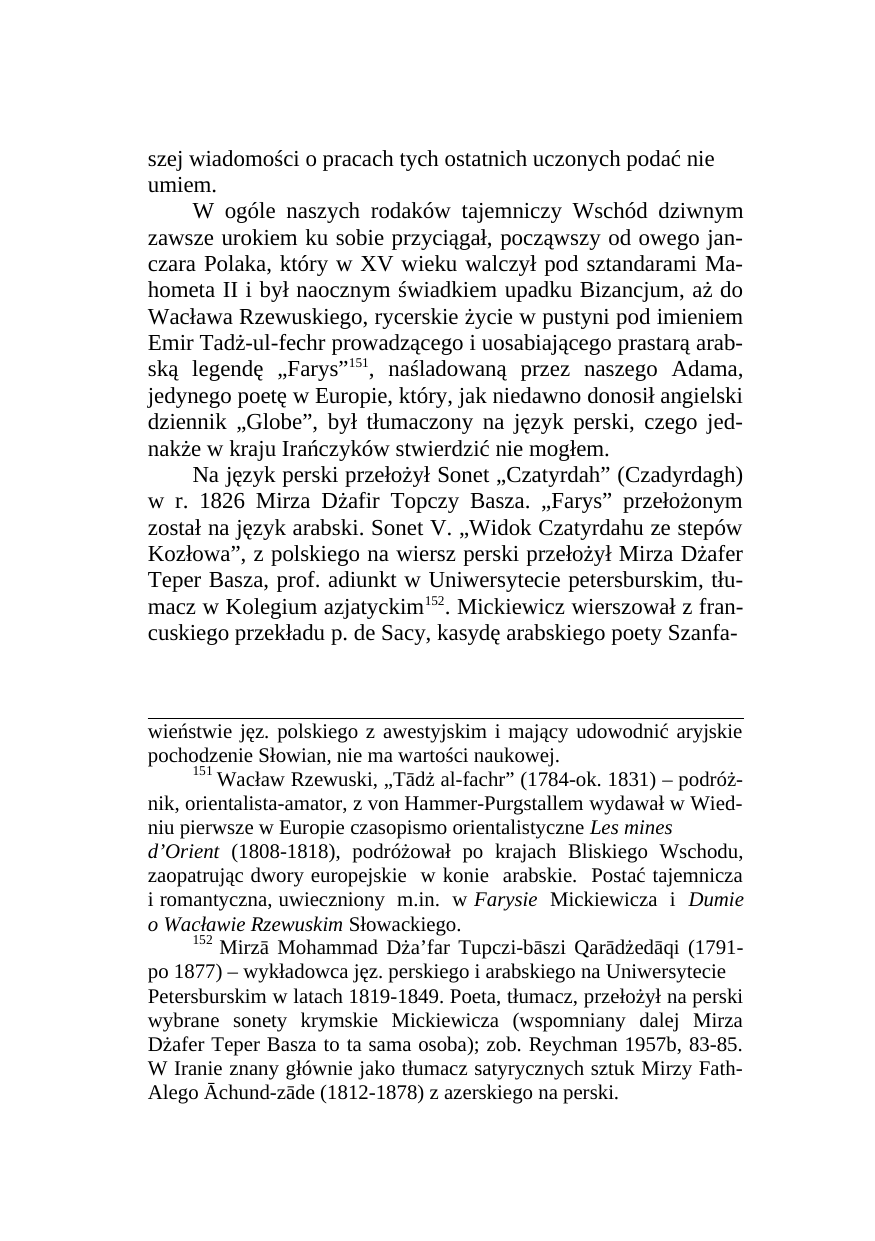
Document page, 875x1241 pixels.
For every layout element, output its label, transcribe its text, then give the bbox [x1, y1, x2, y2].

text 152 Mirzā Mohammad Dża’far Tupczi-bāszi Qarādżedāqi (1791- po 1877) – wykładowca jęz. perskiego i arabskiego na Uniwersytecie [148, 936, 744, 983]
text Na język perski przełożył Sonet „Czatyrdah” (Czadyrdagh) w r. 1826 Mirza Dżafir Topczy Basza. „Farys” przełożonym został na język arabski. Sonet V. „Widok Czatyrdahu ze stepów Kozłowa”, z polskiego na wiersz perski przełożył Mirza Dżafer Teper Basza, prof. adiunkt w Uniwersytecie petersburskim, tłu- macz w Kolegium azjatyckim152. Mickiewicz wierszował z fran- cuskiego przekładu p. de Sacy, kasydę arabskiego poety Szanfa- [148, 461, 744, 645]
text d’Orient (1808-1818), podróżował po krajach Bliskiego Wschodu, zaopatrując dwory europejskie w konie arabskie. Postać tajemnicza i romantyczna, uwieczniony m.in. w Farysie Mickiewicza i Dumie o Wacławie Rzewuskim Słowackiego. [148, 839, 744, 936]
text wieństwie jęz. polskiego z awestyjskim i mający udowodnić aryjskie pochodzenie Słowian, nie ma wartości naukowej. [148, 719, 743, 767]
text Petersburskim w latach 1819-1849. Poeta, tłumacz, przełożył na perski wybrane sonety krymskie Mickiewicza (wspomniany dalej Mirza Dżafer Teper Basza to ta sama osoba); zob. Reychman 1957b, 83-85. W Iranie znany głównie jako tłumacz satyrycznych sztuk Mirzy Fath- Alego Āchund-zāde (1812-1878) z azerskiego na perski. [148, 983, 744, 1104]
text szej wiadomości o pracach tych ostatnich uczonych podać nie umiem. [148, 144, 757, 197]
text W ogóle naszych rodaków tajemniczy Wschód dziwnym zawsze urokiem ku sobie przyciągał, począwszy od owego jan- czara Polaka, który w XV wieku walczył pod sztandarami Ma- hometa II i był naocznym świadkiem upadku Bizancjum, aż do Wacława Rzewuskiego, rycerskie życie w pustyni pod imieniem Emir Tadż-ul-fechr prowadzącego i uosabiającego prastarą arab- ską legendę „Farys”151, naśladowaną przez naszego Adama, jedynego poetę w Europie, który, jak niedawno donosił angielski dziennik „Globe”, był tłumaczony na język perski, czego jed- nakże w kraju Irańczyków stwierdzić nie mogłem. [148, 197, 744, 461]
text 151 Wacław Rzewuski, „Tādż al-fachr” (1784-ok. 1831) – podróż- nik, orientalista-amator, z von Hammer-Purgstallem wydawał w Wied- niu pierwsze w Europie czasopismo orientalistyczne Les mines [148, 767, 743, 839]
